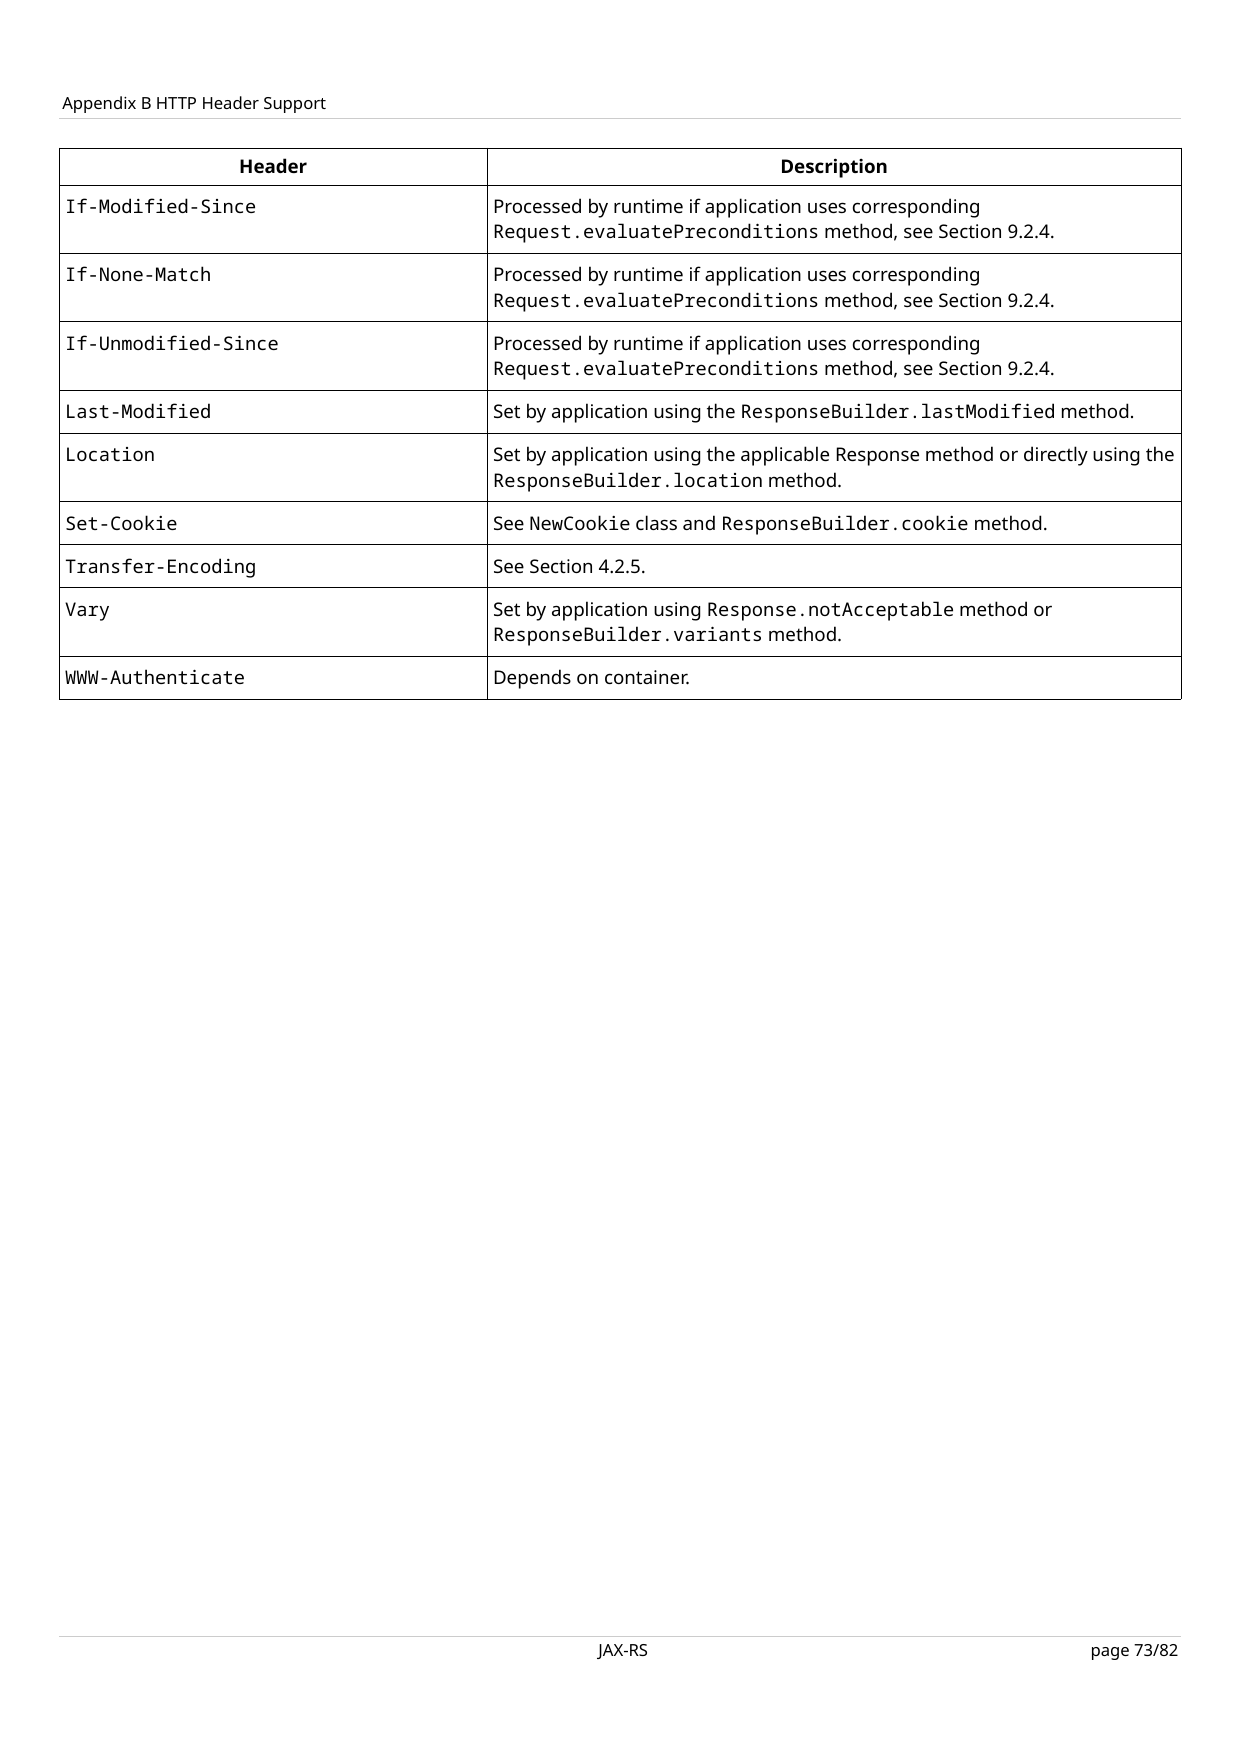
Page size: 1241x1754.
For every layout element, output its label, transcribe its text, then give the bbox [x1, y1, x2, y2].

table_cell Set by application using Response.notAcceptable method or ResponseBuilder.variants method. [488, 588, 1181, 656]
table_cell See Section 4.2.5. [488, 545, 1181, 587]
table_cell Vary [60, 588, 487, 656]
table_header Description [488, 149, 1181, 184]
table_cell WWW-Authenticate [60, 657, 487, 698]
table_cell If-Unmodified-Since [60, 322, 487, 390]
table_cell Depends on container. [488, 657, 1181, 698]
table_cell Set-Cookie [60, 502, 487, 544]
table_cell If-Modified-Since [60, 186, 487, 253]
table_cell If-None-Match [60, 254, 487, 321]
table_cell Set by application using the ResponseBuilder.lastModified method. [488, 391, 1181, 433]
table_cell Transfer-Encoding [60, 545, 487, 587]
table_cell Last-Modified [60, 391, 487, 433]
table_cell Set by application using the applicable Response method or directly using the ResponseBuilder.location method. [488, 434, 1181, 501]
table_cell Processed by runtime if application uses corresponding Request.evaluatePreconditions method, see Section 9.2.4. [488, 254, 1181, 321]
table_cell See NewCookie class and ResponseBuilder.cookie method. [488, 502, 1181, 544]
table_cell Location [60, 434, 487, 501]
table_cell Processed by runtime if application uses corresponding Request.evaluatePreconditions method, see Section 9.2.4. [488, 322, 1181, 390]
table_header Header [60, 149, 487, 184]
table_cell Processed by runtime if application uses corresponding Request.evaluatePreconditions method, see Section 9.2.4. [488, 186, 1181, 253]
